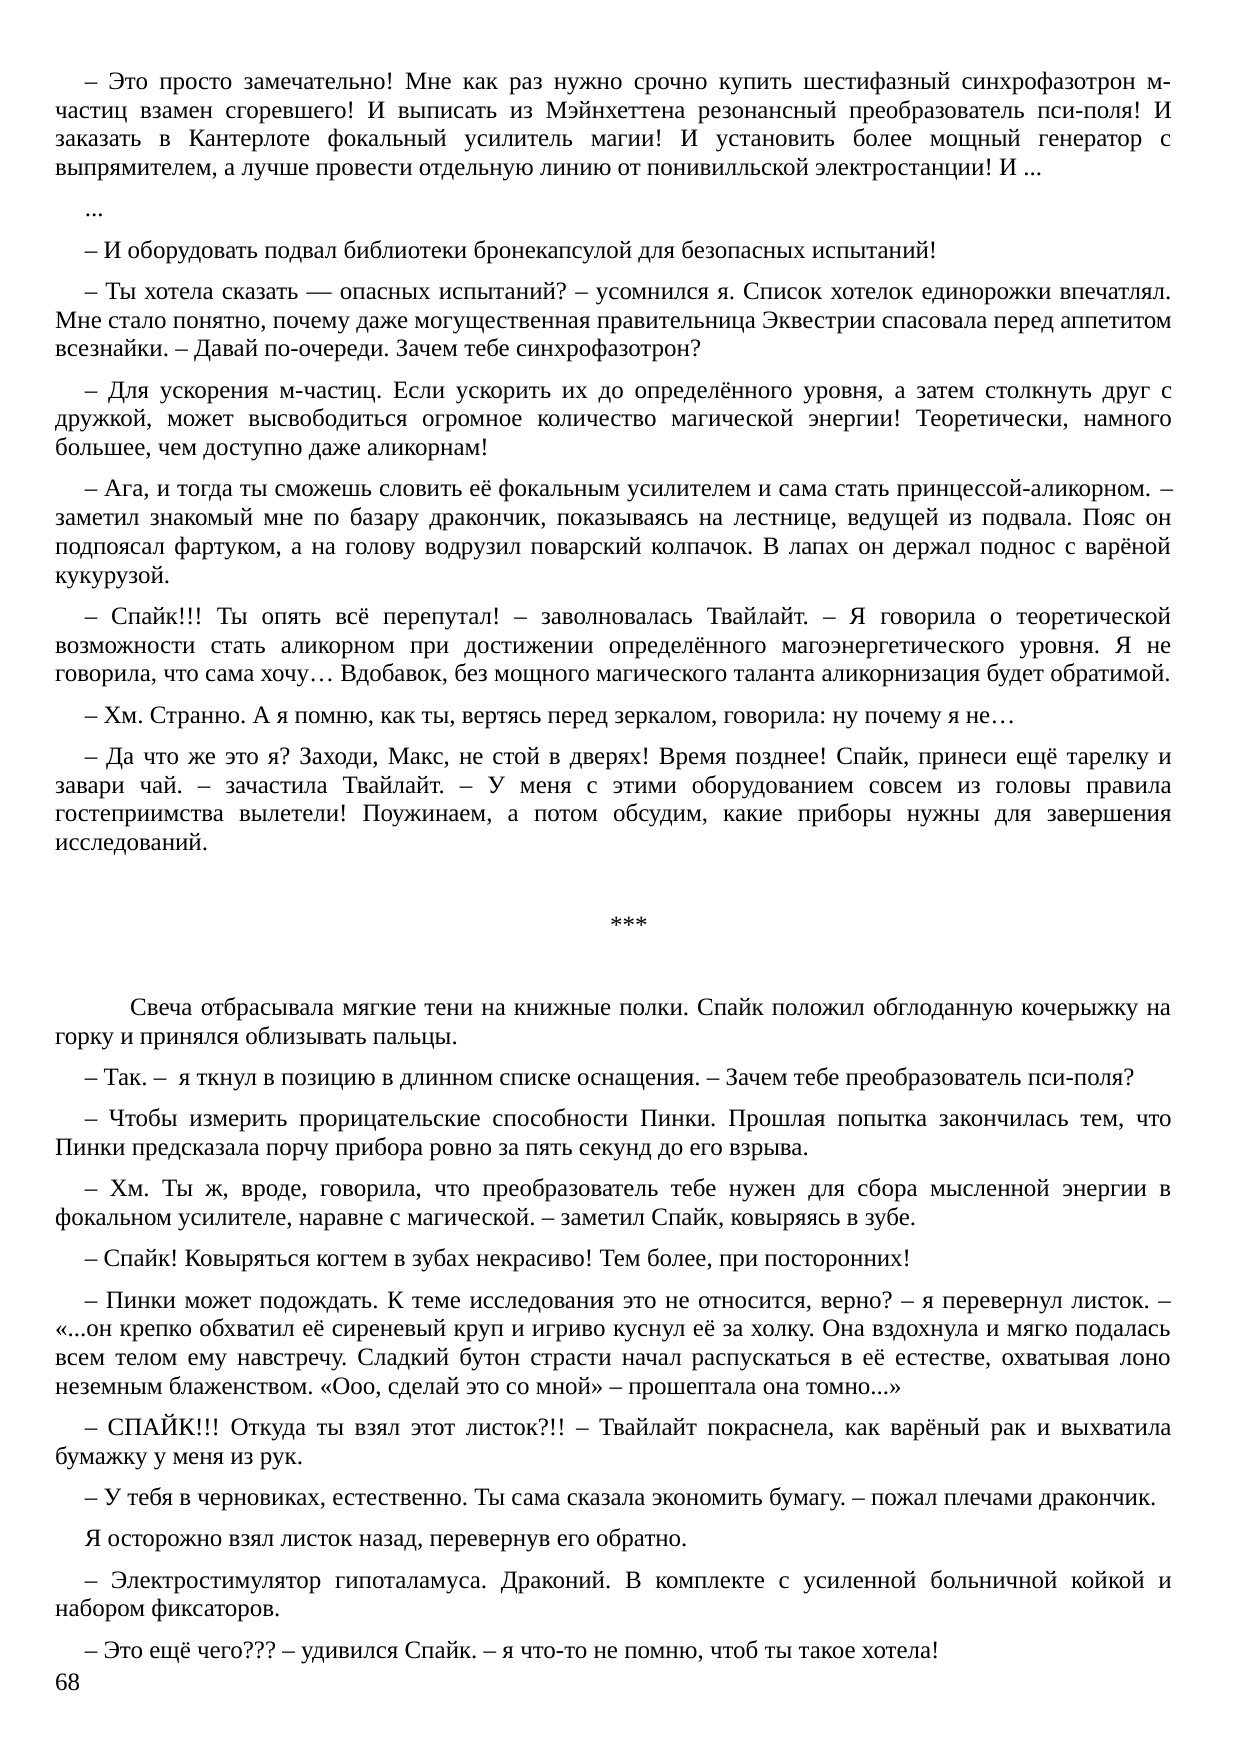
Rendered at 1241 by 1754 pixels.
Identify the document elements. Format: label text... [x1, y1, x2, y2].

text – Ага, и тогда ты сможешь словить её фокальным усилителем и сама стать принцессой-аликорном. – заметил знакомый мне по базару дракончик, показываясь на лестнице, ведущей из подвала. Пояс он подпоясал фартуком, а на голову водрузил поварский колпачок. В лапах он держал поднос с варёной кукурузой. [55, 473, 1173, 588]
text ... [55, 193, 1173, 222]
text – Пинки может подождать. К теме исследования это не относится, верно? – я перевернул листок. – «...он крепко обхватил её сиреневый круп и игриво куснул её за холку. Она вздохнула и мягко подалась всем телом ему навстречу. Сладкий бутон страсти начал распускаться в её естестве, охватывая лоно неземным блаженством. «Ооо, сделай это со мной» – прошептала она томно...» [55, 1285, 1173, 1400]
text – У тебя в черновиках, естественно. Ты сама сказала экономить бумагу. – пожал плечами дракончик. [55, 1482, 1173, 1511]
text Я осторожно взял листок назад, перевернув его обратно. [55, 1523, 1173, 1552]
text – Ты хотела сказать — опасных испытаний? – усомнился я. Список хотелок единорожки впечатлял. Мне стало понятно, почему даже могущественная правительница Эквестрии спасовала перед аппетитом всезнайки. – Давай по-очереди. Зачем тебе синхрофазотрон? [55, 276, 1173, 362]
text – Спайк!!! Ты опять всё перепутал! – заволновалась Твайлайт. – Я говорила о теоретической возможности стать аликорном при достижении определённого магоэнергетического уровня. Я не говорила, что сама хочу… Вдобавок, без мощного магического таланта аликорнизация будет обратимой. [55, 601, 1173, 687]
text – Это ещё чего??? – удивился Спайк. – я что-то не помню, чтоб ты такое хотела! [55, 1635, 1173, 1663]
text – Для ускорения м-частиц. Если ускорить их до определённого уровня, а затем столкнуть друг с дружкой, может высвободиться огромное количество магической энергии! Теоретически, намного большее, чем доступно даже аликорнам! [55, 375, 1173, 461]
text – Электростимулятор гипоталамуса. Драконий. В комплекте с усиленной больничной койкой и набором фиксаторов. [55, 1565, 1173, 1622]
text – Чтобы измерить прорицательские способности Пинки. Прошлая попытка закончилась тем, что Пинки предсказала порчу прибора ровно за пять секунд до его взрыва. [55, 1103, 1173, 1161]
text – Это просто замечательно! Мне как раз нужно срочно купить шестифазный синхрофазотрон м-частиц взамен сгоревшего! И выписать из Мэйнхеттена резонансный преобразователь пси-поля! И заказать в Кантерлоте фокальный усилитель магии! И установить более мощный генератор с выпрямителем, а лучше провести отдельную линию от понивилльской электростанции! И ... [55, 66, 1173, 181]
text – Так. – я ткнул в позицию в длинном списке оснащения. – Зачем тебе преобразователь пси-поля? [55, 1062, 1173, 1091]
text Свеча отбрасывала мягкие тени на книжные полки. Спайк положил обглоданную кочерыжку на горку и принялся облизывать пальцы. [55, 992, 1173, 1050]
text – Хм. Странно. А я помню, как ты, вертясь перед зеркалом, говорила: ну почему я не… [55, 700, 1173, 728]
text – СПАЙК!!! Откуда ты взял этот листок?!! – Твайлайт покраснела, как варёный рак и выхватила бумажку у меня из рук. [55, 1412, 1173, 1470]
text – И оборудовать подвал библиотеки бронекапсулой для безопасных испытаний! [55, 235, 1173, 263]
text – Спайк! Ковыряться когтем в зубах некрасиво! Тем более, при посторонних! [55, 1243, 1173, 1272]
text – Да что же это я? Заходи, Макс, не стой в дверях! Время позднее! Спайк, принеси ещё тарелку и завари чай. – зачастила Твайлайт. – У меня с этими оборудованием совсем из головы правила гостеприимства вылетели! Поужинаем, а потом обсудим, какие приборы нужны для завершения исследований. [55, 741, 1173, 856]
text *** [55, 910, 1173, 938]
text – Хм. Ты ж, вроде, говорила, что преобразователь тебе нужен для сбора мысленной энергии в фокальном усилителе, наравне с магической. – заметил Спайк, ковыряясь в зубе. [55, 1173, 1173, 1231]
